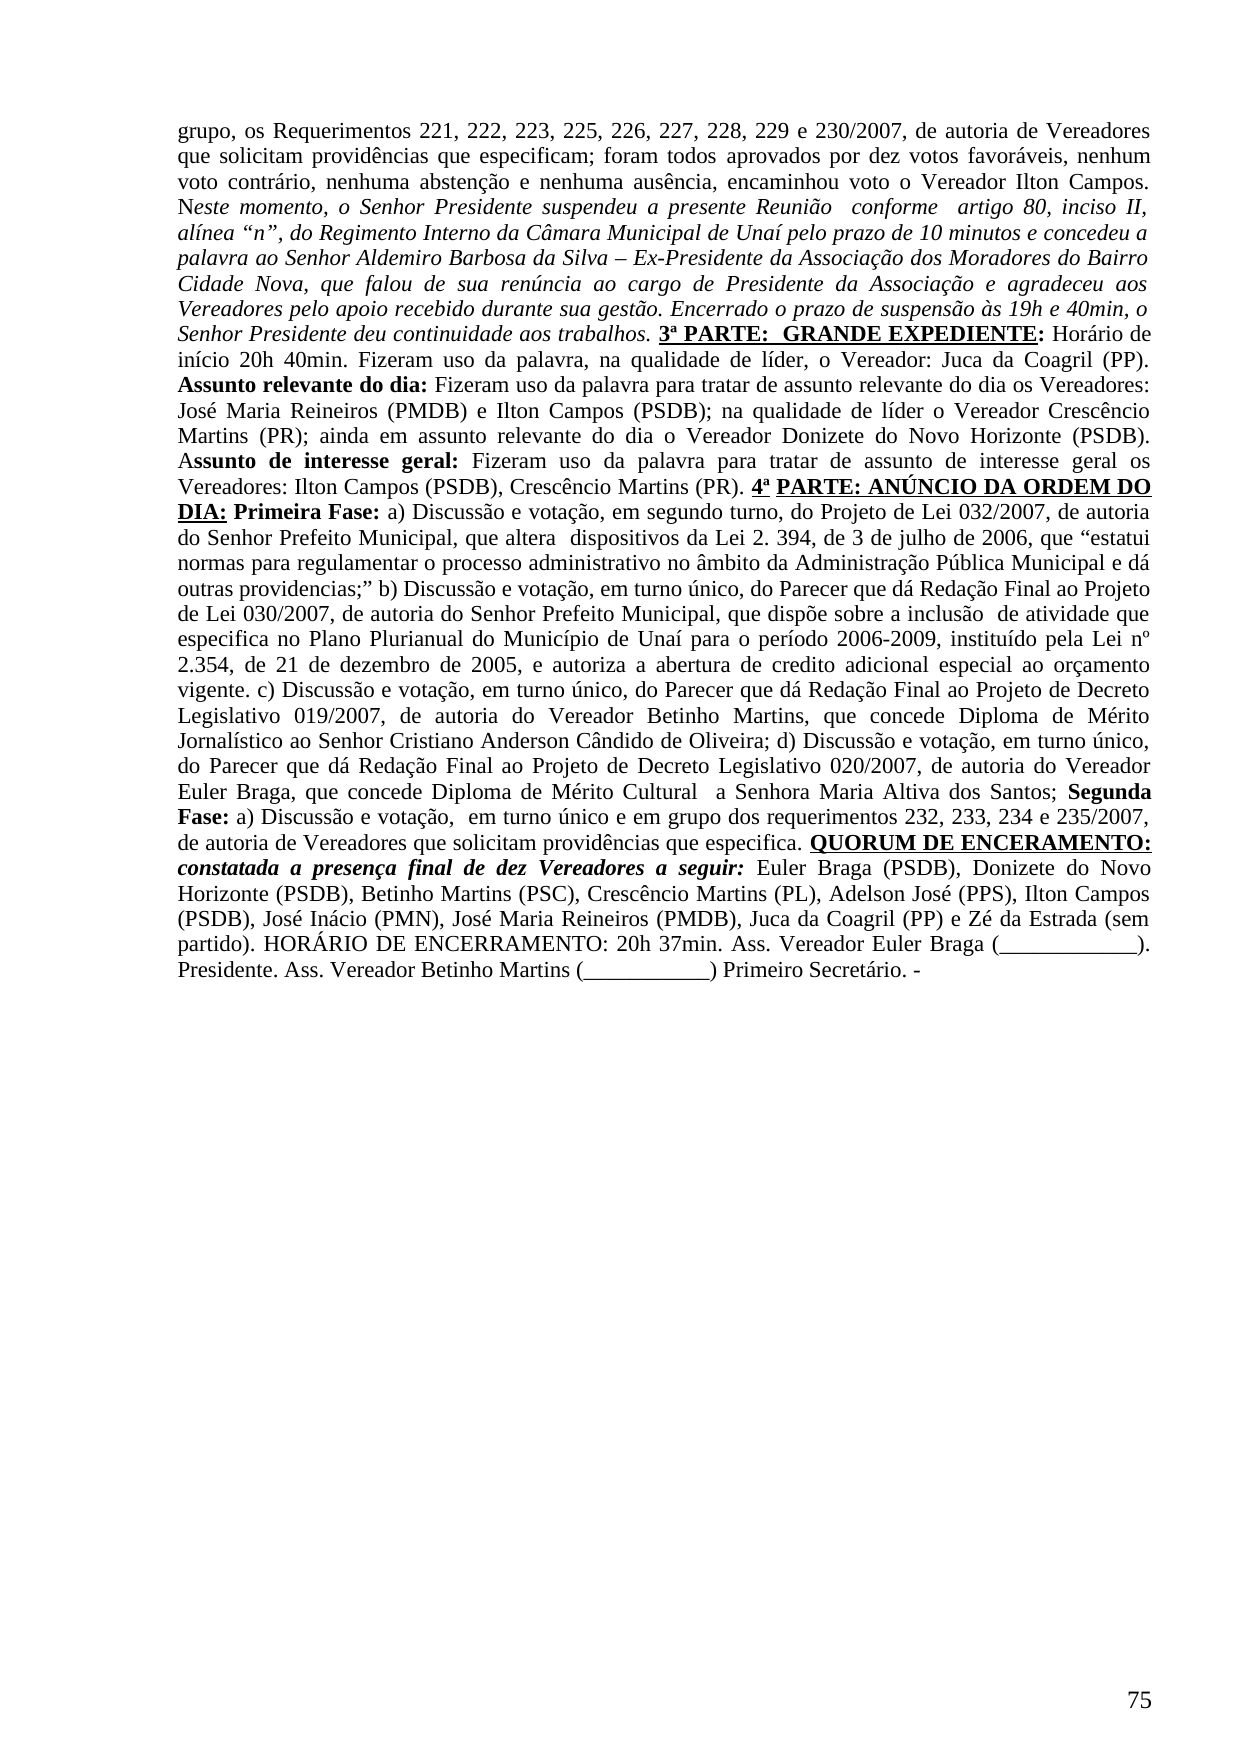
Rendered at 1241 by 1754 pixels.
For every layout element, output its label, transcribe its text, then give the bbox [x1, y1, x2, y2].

text grupo, os Requerimentos 221, 222, 223, 225, 226, 227, 228, 229 e 230/2007, de autoria de Vereadores que solicitam providências que especificam; foram todos aprovados por dez votos favoráveis, nenhum voto contrário, nenhuma abstenção e nenhuma ausência, encaminhou voto o Vereador Ilton Campos. Neste momento, o Senhor Presidente suspendeu a presente Reunião conforme artigo 80, inciso II, alínea “n”, do Regimento Interno da Câmara Municipal de Unaí pelo prazo de 10 minutos e concedeu a palavra ao Senhor Aldemiro Barbosa da Silva – Ex-Presidente da Associação dos Moradores do Bairro Cidade Nova, que falou de sua renúncia ao cargo de Presidente da Associação e agradeceu aos Vereadores pelo apoio recebido durante sua gestão. Encerrado o prazo de suspensão às 19h e 40min, o Senhor Presidente deu continuidade aos trabalhos. 3ª PARTE: GRANDE EXPEDIENTE: Horário de início 20h 40min. Fizeram uso da palavra, na qualidade de líder, o Vereador: Juca da Coagril (PP). Assunto relevante do dia: Fizeram uso da palavra para tratar de assunto relevante do dia os Vereadores: José Maria Reineiros (PMDB) e Ilton Campos (PSDB); na qualidade de líder o Vereador Crescêncio Martins (PR); ainda em assunto relevante do dia o Vereador Donizete do Novo Horizonte (PSDB). Assunto de interesse geral: Fizeram uso da palavra para tratar de assunto de interesse geral os Vereadores: Ilton Campos (PSDB), Crescêncio Martins (PR). 4ª PARTE: ANÚNCIO DA ORDEM DO DIA: Primeira Fase: a) Discussão e votação, em segundo turno, do Projeto de Lei 032/2007, de autoria do Senhor Prefeito Municipal, que altera dispositivos da Lei 2. 394, de 3 de julho de 2006, que “estatui normas para regulamentar o processo administrativo no âmbito da Administração Pública Municipal e dá outras providencias;” b) Discussão e votação, em turno único, do Parecer que dá Redação Final ao Projeto de Lei 030/2007, de autoria do Senhor Prefeito Municipal, que dispõe sobre a inclusão de atividade que especifica no Plano Plurianual do Município de Unaí para o período 2006-2009, instituído pela Lei nº 2.354, de 21 de dezembro de 2005, e autoriza a abertura de credito adicional especial ao orçamento vigente. c) Discussão e votação, em turno único, do Parecer que dá Redação Final ao Projeto de Decreto Legislativo 019/2007, de autoria do Vereador Betinho Martins, que concede Diploma de Mérito Jornalístico ao Senhor Cristiano Anderson Cândido de Oliveira; d) Discussão e votação, em turno único, do Parecer que dá Redação Final ao Projeto de Decreto Legislativo 020/2007, de autoria do Vereador Euler Braga, que concede Diploma de Mérito Cultural a Senhora Maria Altiva dos Santos; Segunda Fase: a) Discussão e votação, em turno único e em grupo dos requerimentos 232, 233, 234 e 235/2007, de autoria de Vereadores que solicitam providências que especifica. QUORUM DE ENCERAMENTO: constatada a presença final de dez Vereadores a seguir: Euler Braga (PSDB), Donizete do Novo Horizonte (PSDB), Betinho Martins (PSC), Crescêncio Martins (PL), Adelson José (PPS), Ilton Campos (PSDB), José Inácio (PMN), José Maria Reineiros (PMDB), Juca da Coagril (PP) e Zé da Estrada (sem partido). HORÁRIO DE ENCERRAMENTO: 20h 37min. Ass. Vereador Euler Braga (____________). Presidente. Ass. Vereador Betinho Martins (___________) Primeiro Secretário. - [177, 118, 1152, 982]
